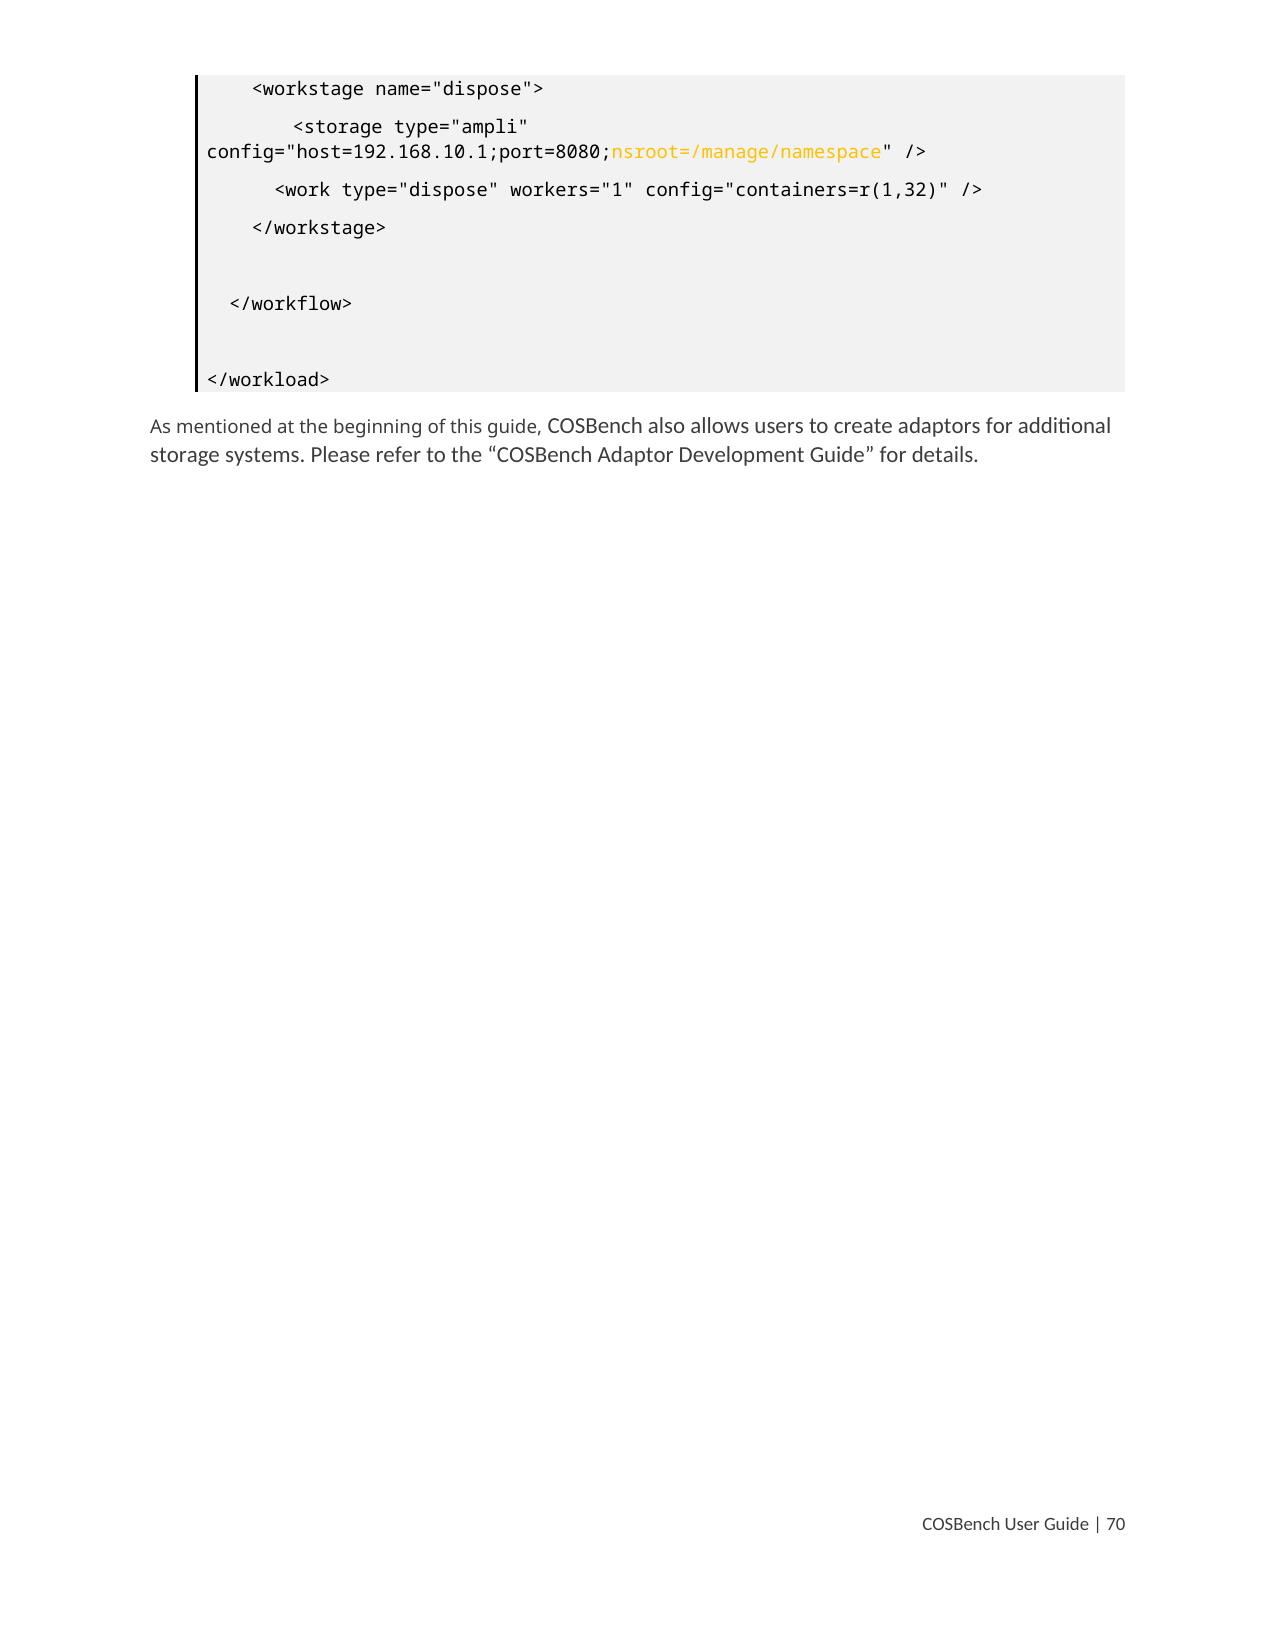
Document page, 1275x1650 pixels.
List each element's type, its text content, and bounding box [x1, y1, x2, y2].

text As mentioned at the beginning of this guide, COSBench also allows users to create adaptors for additional storage systems. Please refer to the “COSBench Adaptor Development Guide” for details. [150, 411, 1125, 468]
text <workstage name="dispose"> [198, 75, 1125, 101]
text <work type="dispose" workers="1" config="containers=r(1,32)" /> [198, 177, 1125, 202]
text <storage type="ampli" config="host=192.168.10.1;port=8080;nsroot=/manage/namespace" /> [198, 113, 1125, 164]
text </workstage> [198, 214, 1125, 240]
text </workflow> [198, 291, 1125, 316]
text </workload> [198, 367, 1125, 392]
